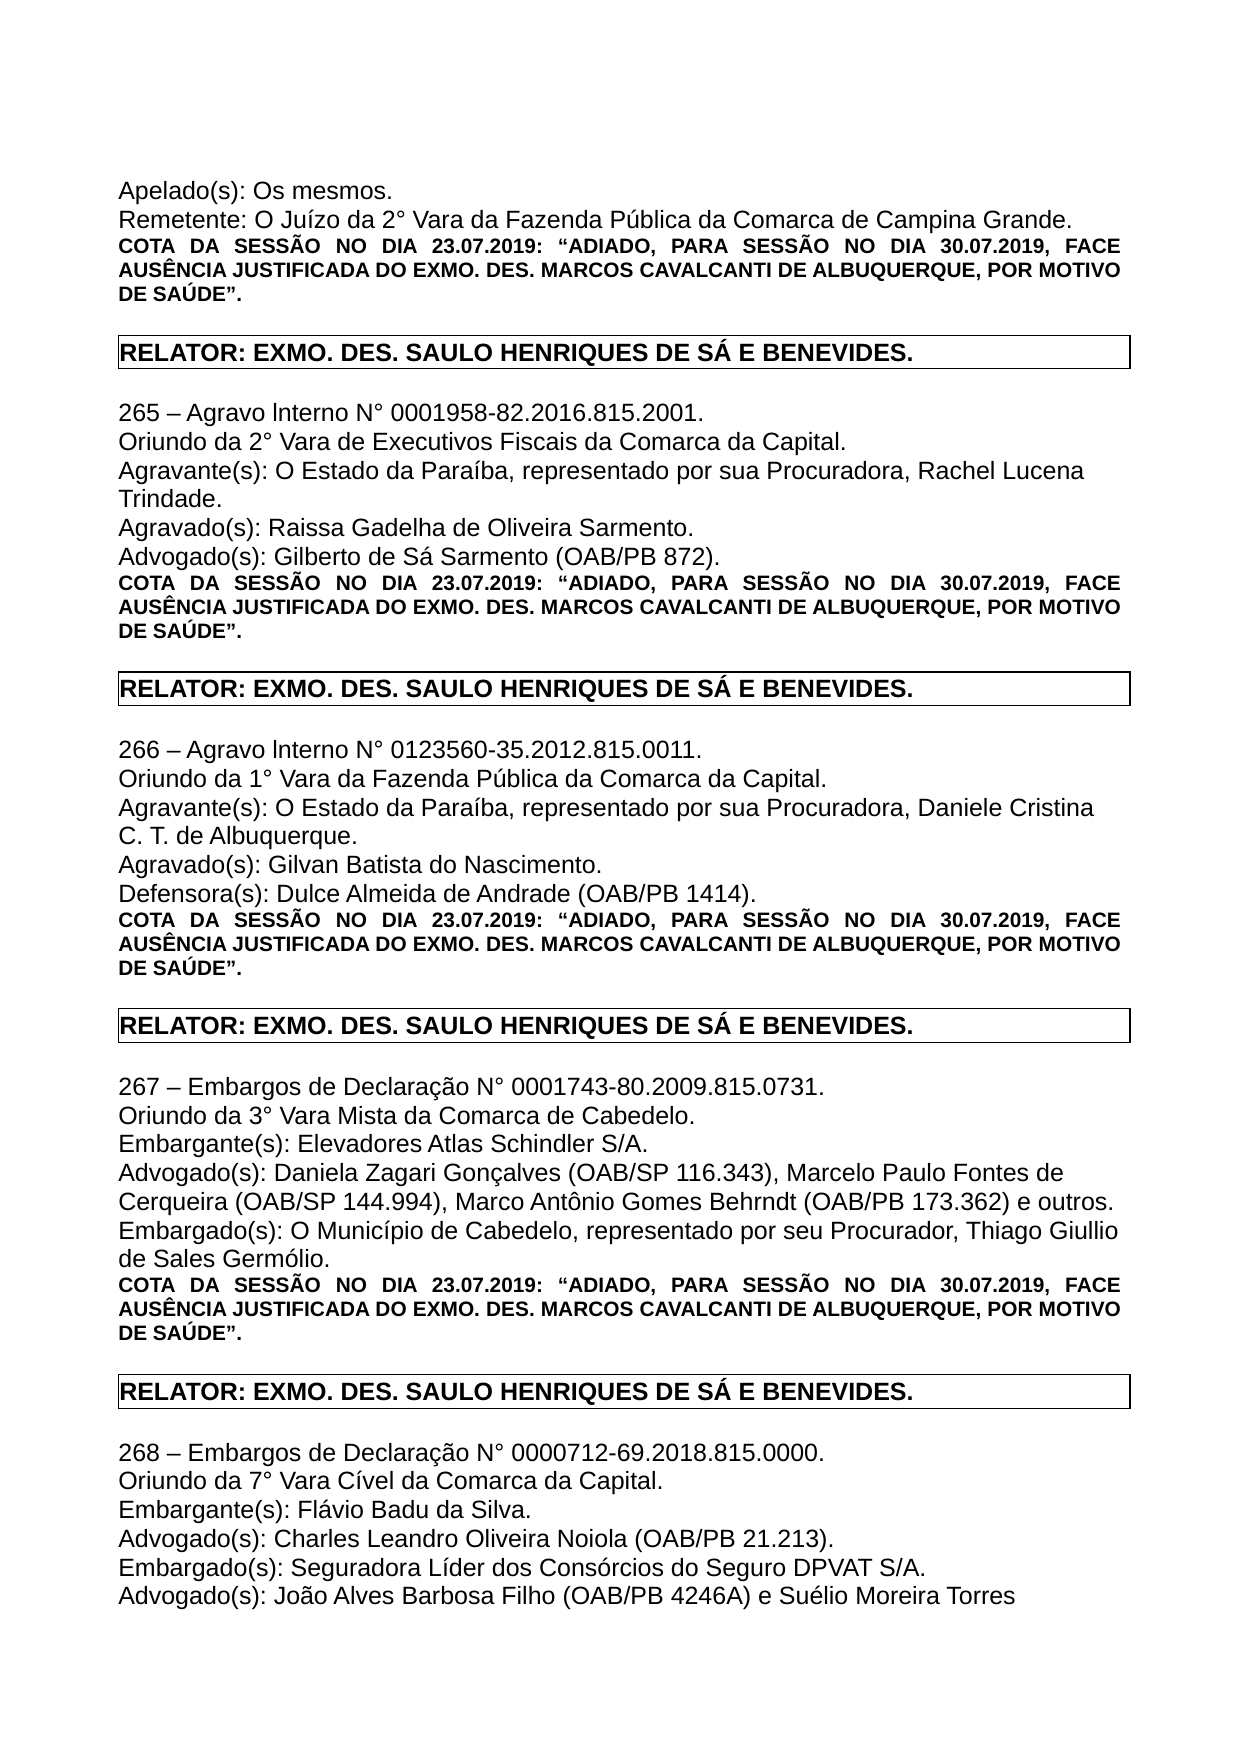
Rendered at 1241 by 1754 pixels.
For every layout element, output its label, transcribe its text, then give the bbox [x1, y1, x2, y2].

text 268 – Embargos de Declaração N° 0000712-69.2018.815.0000. [118, 1438, 1122, 1466]
text Embargante(s): Flávio Badu da Silva. [118, 1495, 1122, 1524]
text Advogado(s): João Alves Barbosa Filho (OAB/PB 4246A) e Suélio Moreira Torres [118, 1581, 1122, 1610]
text 265 – Agravo lnterno N° 0001958-82.2016.815.2001. [118, 398, 1122, 427]
text RELATOR: EXMO. DES. SAULO HENRIQUES DE SÁ E BENEVIDES. [119, 336, 1129, 368]
text Agravado(s): Gilvan Batista do Nascimento. [118, 850, 1122, 879]
text 267 – Embargos de Declaração N° 0001743-80.2009.815.0731. [118, 1072, 1122, 1101]
text Agravante(s): O Estado da Paraíba, representado por sua Procuradora, Rachel Lucena Trindade. [118, 456, 1122, 513]
text Oriundo da 7° Vara Cível da Comarca da Capital. [118, 1466, 1122, 1495]
text Agravante(s): O Estado da Paraíba, representado por sua Procuradora, Daniele Cristina C. T. de Albuquerque. [118, 793, 1122, 850]
text COTA DA SESSÃO NO DIA 23.07.2019: “ADIADO, PARA SESSÃO NO DIA 30.07.2019, FACE AUSÊNCIA JUSTIFICADA DO EXMO. DES. MARCOS CAVALCANTI DE ALBUQUERQUE, POR MOTIVO DE SAÚDE”. [118, 908, 1122, 979]
text Embargante(s): Elevadores Atlas Schindler S/A. [118, 1129, 1122, 1158]
text 266 – Agravo lnterno N° 0123560-35.2012.815.0011. [118, 735, 1122, 764]
text Embargado(s): O Município de Cabedelo, representado por seu Procurador, Thiago Giullio de Sales Germólio. [118, 1216, 1122, 1273]
text RELATOR: EXMO. DES. SAULO HENRIQUES DE SÁ E BENEVIDES. [119, 1009, 1129, 1042]
text Agravado(s): Raissa Gadelha de Oliveira Sarmento. [118, 513, 1122, 542]
text Advogado(s): Charles Leandro Oliveira Noiola (OAB/PB 21.213). [118, 1524, 1122, 1553]
text Advogado(s): Daniela Zagari Gonçalves (OAB/SP 116.343), Marcelo Paulo Fontes de Cerqueira (OAB/SP 144.994), Marco Antônio Gomes Behrndt (OAB/PB 173.362) e outros. [118, 1158, 1122, 1216]
text Remetente: O Juízo da 2° Vara da Fazenda Pública da Comarca de Campina Grande. [118, 205, 1122, 234]
text Oriundo da 1° Vara da Fazenda Pública da Comarca da Capital. [118, 764, 1122, 793]
text COTA DA SESSÃO NO DIA 23.07.2019: “ADIADO, PARA SESSÃO NO DIA 30.07.2019, FACE AUSÊNCIA JUSTIFICADA DO EXMO. DES. MARCOS CAVALCANTI DE ALBUQUERQUE, POR MOTIVO DE SAÚDE”. [118, 234, 1122, 306]
text RELATOR: EXMO. DES. SAULO HENRIQUES DE SÁ E BENEVIDES. [119, 673, 1129, 705]
text Advogado(s): Gilberto de Sá Sarmento (OAB/PB 872). [118, 542, 1122, 571]
text Defensora(s): Dulce Almeida de Andrade (OAB/PB 1414). [118, 879, 1122, 908]
text Oriundo da 2° Vara de Executivos Fiscais da Comarca da Capital. [118, 427, 1122, 456]
text COTA DA SESSÃO NO DIA 23.07.2019: “ADIADO, PARA SESSÃO NO DIA 30.07.2019, FACE AUSÊNCIA JUSTIFICADA DO EXMO. DES. MARCOS CAVALCANTI DE ALBUQUERQUE, POR MOTIVO DE SAÚDE”. [118, 1273, 1122, 1345]
text COTA DA SESSÃO NO DIA 23.07.2019: “ADIADO, PARA SESSÃO NO DIA 30.07.2019, FACE AUSÊNCIA JUSTIFICADA DO EXMO. DES. MARCOS CAVALCANTI DE ALBUQUERQUE, POR MOTIVO DE SAÚDE”. [118, 571, 1122, 643]
text Oriundo da 3° Vara Mista da Comarca de Cabedelo. [118, 1101, 1122, 1129]
text Embargado(s): Seguradora Líder dos Consórcios do Seguro DPVAT S/A. [118, 1553, 1122, 1581]
text Apelado(s): Os mesmos. [118, 176, 1122, 205]
text RELATOR: EXMO. DES. SAULO HENRIQUES DE SÁ E BENEVIDES. [119, 1375, 1129, 1408]
